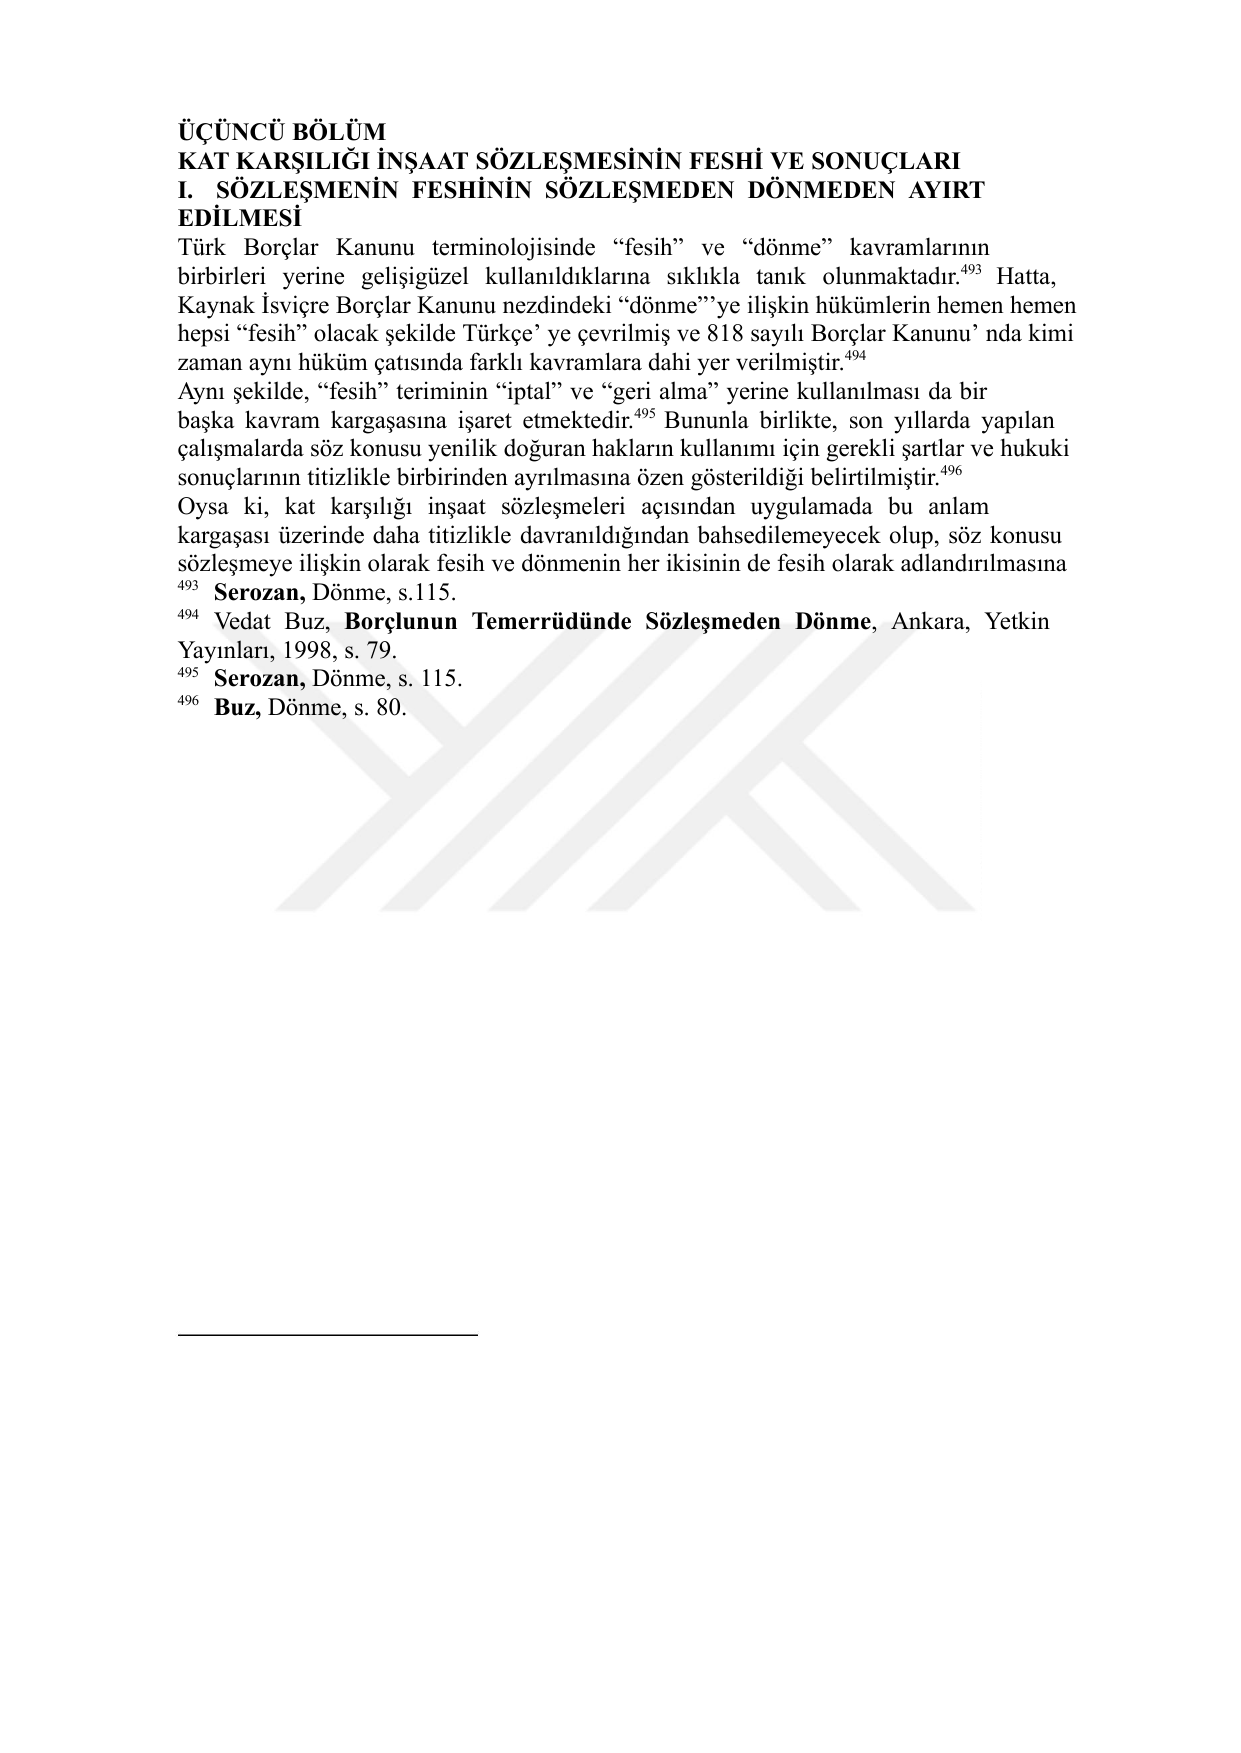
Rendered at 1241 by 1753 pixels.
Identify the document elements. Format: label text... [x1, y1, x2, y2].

text başka kavram kargaşasına işaret etmektedir.495 Bununla birlikte, son yıllarda yapılan [177, 405, 1230, 433]
text Kaynak İsviçre Borçlar Kanunu nezdindeki “dönme”’ye ilişkin hükümlerin hemen hemen [177, 290, 1230, 318]
text sözleşmeye ilişkin olarak fesih ve dönmenin her ikisinin de fesih olarak adlandırılmasına [177, 548, 1230, 577]
text Oysa ki, kat karşılığı inşaat sözleşmeleri açısından uygulamada bu anlam [177, 491, 1230, 520]
picture [289, 621, 296, 628]
picture [206, 612, 982, 921]
text EDİLMESİ [177, 203, 1230, 232]
text kargaşası üzerinde daha titizlikle davranıldığından bahsedilemeyecek olup, söz konusu [177, 520, 1230, 548]
text çalışmalarda söz konusu yenilik doğuran hakların kullanımı için gerekli şartlar ve hukuki [177, 433, 1230, 462]
picture [175, 1331, 480, 1338]
text 493 Serozan, Dönme, s.115. [177, 577, 1230, 606]
text hepsi “fesih” olacak şekilde Türkçe’ ye çevrilmiş ve 818 sayılı Borçlar Kanunu’ nda kimi [177, 318, 1230, 347]
picture [593, 1486, 680, 1557]
text Aynı şekilde, “fesih” teriminin “iptal” ve “geri alma” yerine kullanılması da bir [177, 376, 1230, 405]
text KAT KARŞILIĞI İNŞAAT SÖZLEŞMESİNİN FESHİ VE SONUÇLARI [177, 146, 1230, 175]
text I. SÖZLEŞMENİN FESHİNİN SÖZLEŞMEDEN DÖNMEDEN AYIRT [177, 175, 1230, 203]
picture [574, 1628, 667, 1716]
text ÜÇÜNCÜ BÖLÜM [177, 117, 1230, 146]
text sonuçlarının titizlikle birbirinden ayrılmasına özen gösterildiği belirtilmiştir.496 [177, 462, 1230, 491]
text birbirleri yerine gelişigüzel kullanıldıklarına sıklıkla tanık olunmaktadır.493 Hatta, [177, 261, 1230, 290]
text Yayınları, 1998, s. 79. [177, 635, 1230, 663]
text 494 Vedat Buz, Borçlunun Temerrüdünde Sözleşmeden Dönme, Ankara, Yetkin [177, 606, 1230, 635]
text 496 Buz, Dönme, s. 80. [177, 692, 1230, 721]
text 495 Serozan, Dönme, s. 115. [177, 663, 1230, 692]
text zaman aynı hüküm çatısında farklı kavramlara dahi yer verilmiştir.494 [177, 347, 1230, 376]
text Türk Borçlar Kanunu terminolojisinde “fesih” ve “dönme” kavramlarının [177, 232, 1230, 261]
